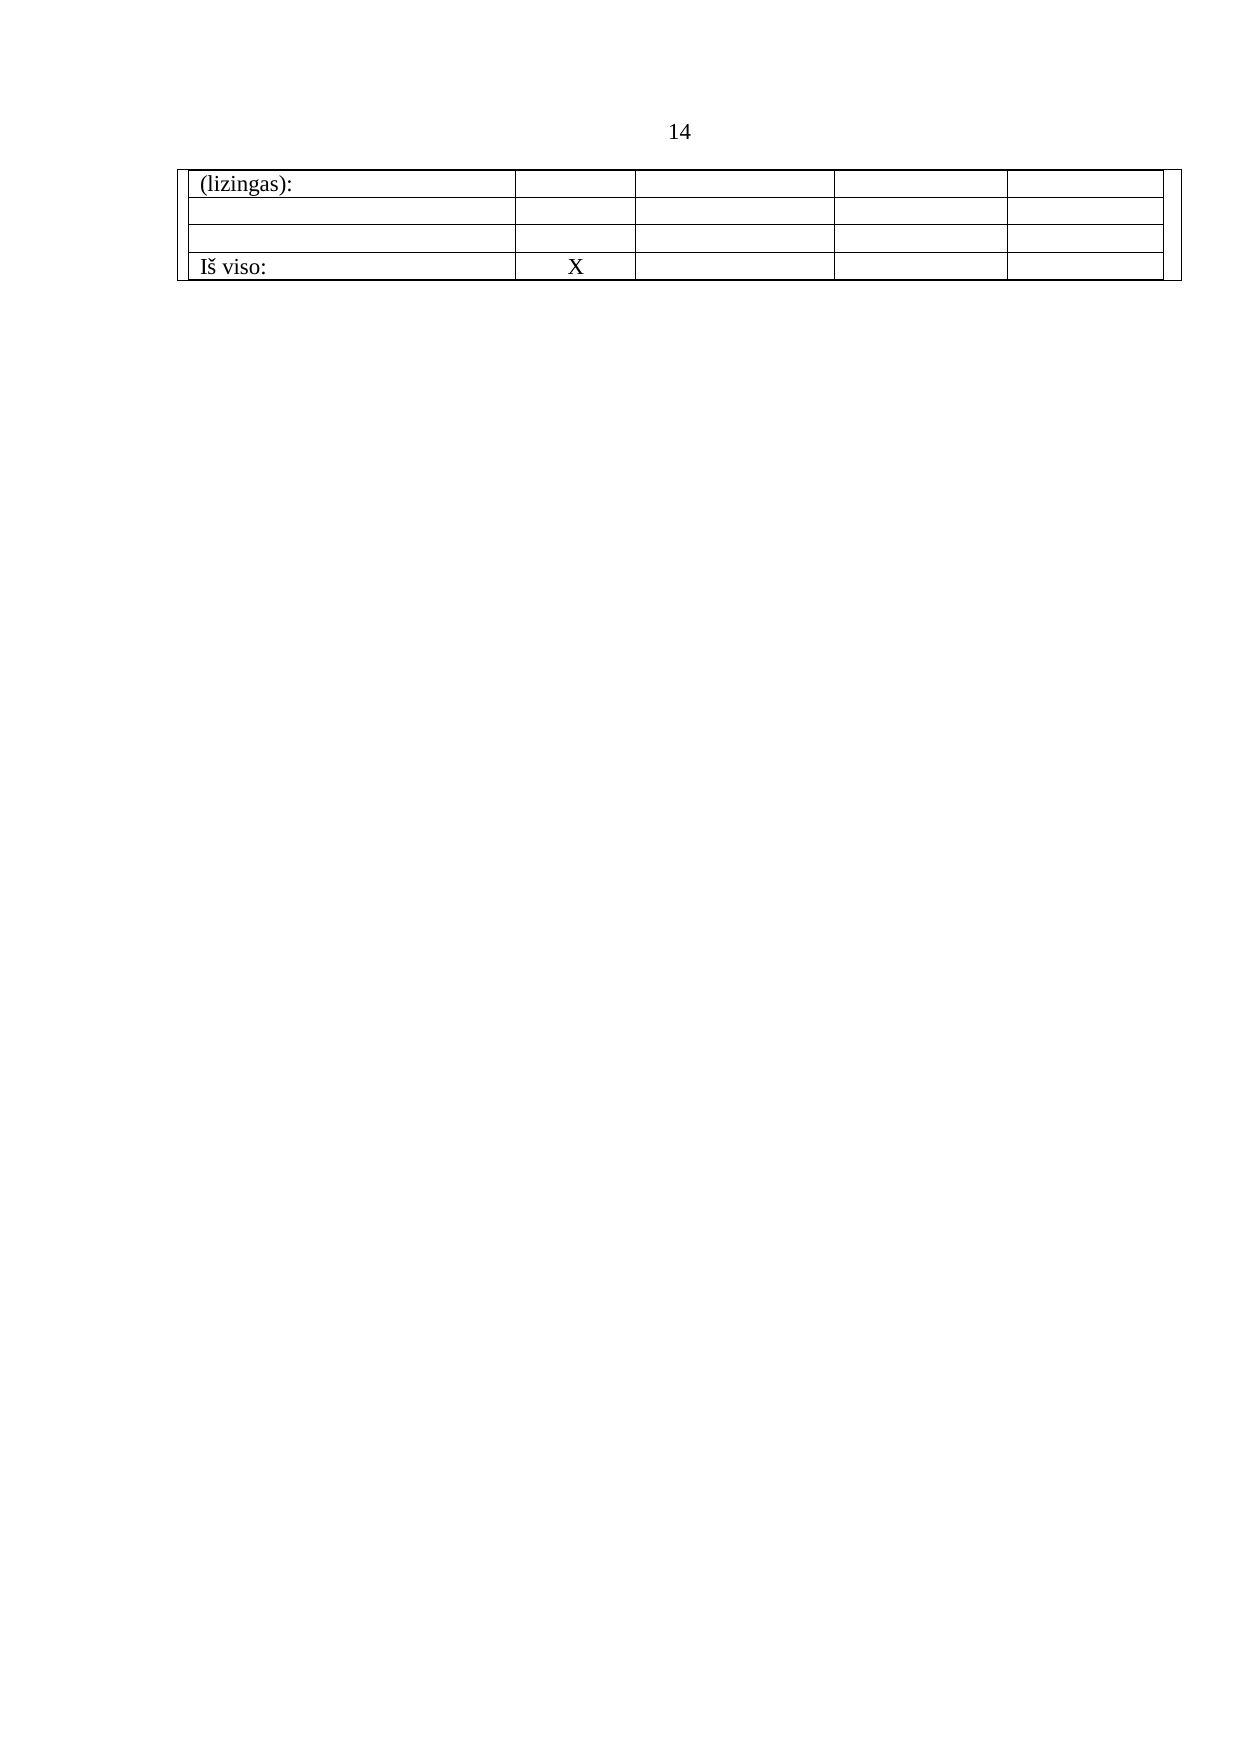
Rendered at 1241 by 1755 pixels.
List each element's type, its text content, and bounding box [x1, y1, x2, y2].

table_cell [835, 253, 1007, 279]
table_cell [1008, 253, 1163, 279]
table_cell [636, 198, 834, 224]
table_cell [1008, 225, 1163, 252]
table_cell [636, 225, 834, 252]
table_cell [1008, 198, 1163, 224]
table_cell X [516, 253, 635, 279]
table_cell [835, 171, 1007, 197]
table_cell [189, 198, 515, 224]
table_cell [636, 171, 834, 197]
table_cell Iš viso: [189, 253, 515, 279]
table_header [178, 170, 188, 280]
table_cell [516, 198, 635, 224]
table_cell (lizingas): [189, 171, 515, 197]
table_cell [189, 225, 515, 252]
table_cell [516, 225, 635, 252]
table_cell [516, 171, 635, 197]
table_cell [636, 253, 834, 279]
table_header [1164, 170, 1181, 280]
table_cell [835, 225, 1007, 252]
table_cell [835, 198, 1007, 224]
table_cell [1008, 171, 1163, 197]
